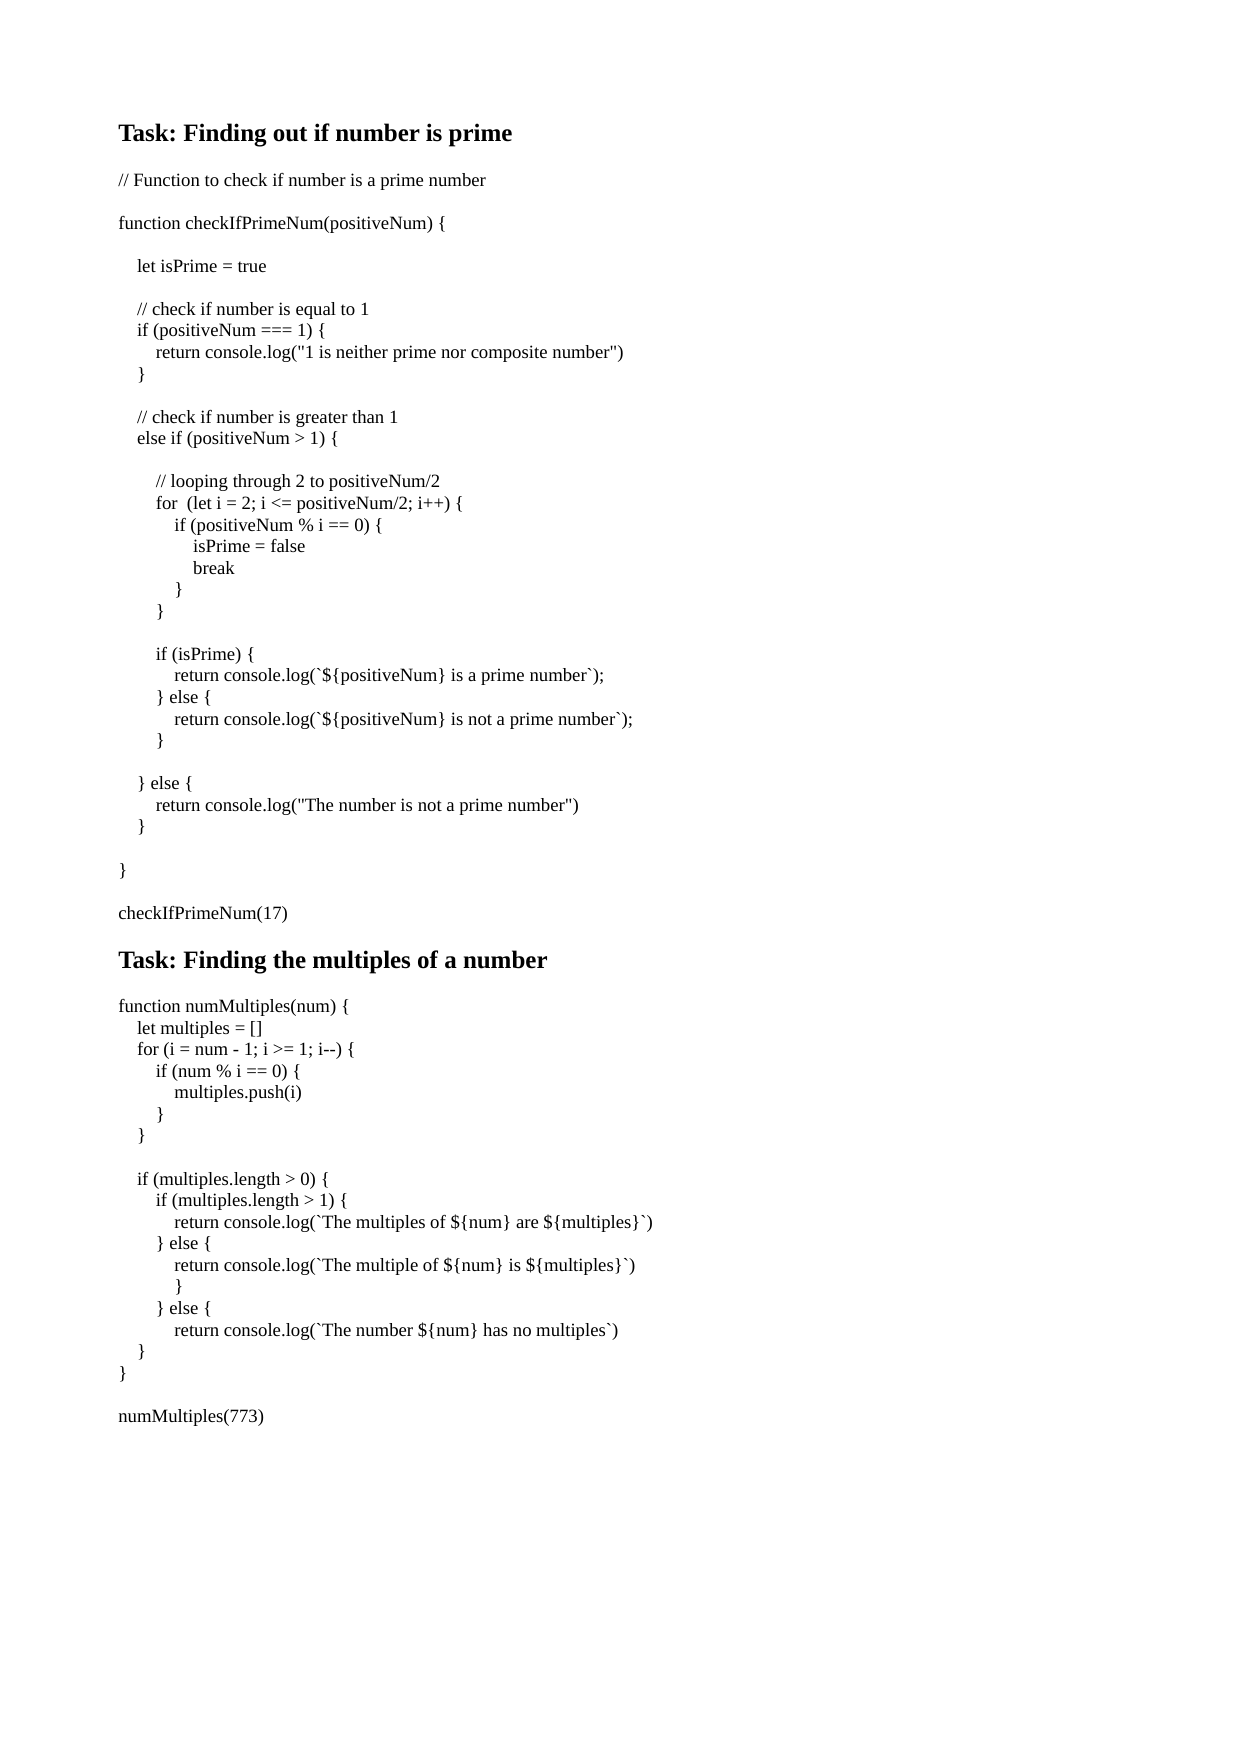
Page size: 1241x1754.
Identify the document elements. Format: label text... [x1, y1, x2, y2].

text if (positiveNum % i == 0) { [118, 513, 1122, 535]
text } [118, 600, 1122, 621]
text let multiples = [] [118, 1017, 1122, 1038]
text numMultiples(773) [118, 1405, 1122, 1426]
text if (multiples.length > 0) { [118, 1167, 1122, 1189]
text } [118, 1124, 1122, 1146]
text // check if number is greater than 1 [118, 406, 1122, 427]
text } [118, 578, 1122, 600]
text } [118, 729, 1122, 751]
text for (let i = 2; i <= positiveNum/2; i++) { [118, 492, 1122, 513]
text if (multiples.length > 1) { [118, 1189, 1122, 1211]
text } else { [118, 772, 1122, 794]
text Task: Finding out if number is prime [118, 118, 1122, 147]
text let isPrime = true [118, 255, 1122, 276]
text // looping through 2 to positiveNum/2 [118, 470, 1122, 492]
text function checkIfPrimeNum(positiveNum) { [118, 212, 1122, 233]
text checkIfPrimeNum(17) Task: Finding the multiples of a number [118, 902, 1122, 973]
text return console.log("1 is neither prime nor composite number") [118, 341, 1122, 362]
text return console.log(`The multiple of ${num} is ${multiples}`) [118, 1254, 1122, 1275]
text return console.log(`The multiples of ${num} are ${multiples}`) [118, 1211, 1122, 1232]
text return console.log("The number is not a prime number") [118, 794, 1122, 815]
text for (i = num - 1; i >= 1; i--) { [118, 1038, 1122, 1060]
text if (isPrime) { [118, 643, 1122, 664]
text return console.log(`The number ${num} has no multiples`) [118, 1318, 1122, 1340]
text if (num % i == 0) { [118, 1060, 1122, 1081]
text break [118, 557, 1122, 578]
text // check if number is equal to 1 [118, 298, 1122, 319]
text } else { [118, 686, 1122, 707]
text } [118, 1362, 1122, 1383]
text } [118, 1340, 1122, 1362]
text return console.log(`${positiveNum} is not a prime number`); [118, 707, 1122, 729]
text function numMultiples(num) { [118, 995, 1122, 1017]
text return console.log(`${positiveNum} is a prime number`); [118, 664, 1122, 686]
text // Function to check if number is a prime number [118, 168, 1122, 190]
text if (positiveNum === 1) { [118, 319, 1122, 341]
text } [118, 1103, 1122, 1124]
text } else { [118, 1297, 1122, 1318]
text } [118, 1275, 1122, 1297]
text else if (positiveNum > 1) { [118, 427, 1122, 449]
text } [118, 858, 1122, 880]
text } [118, 815, 1122, 837]
text multiples.push(i) [118, 1081, 1122, 1103]
text } [118, 362, 1122, 384]
text } else { [118, 1232, 1122, 1254]
text isPrime = false [118, 535, 1122, 557]
